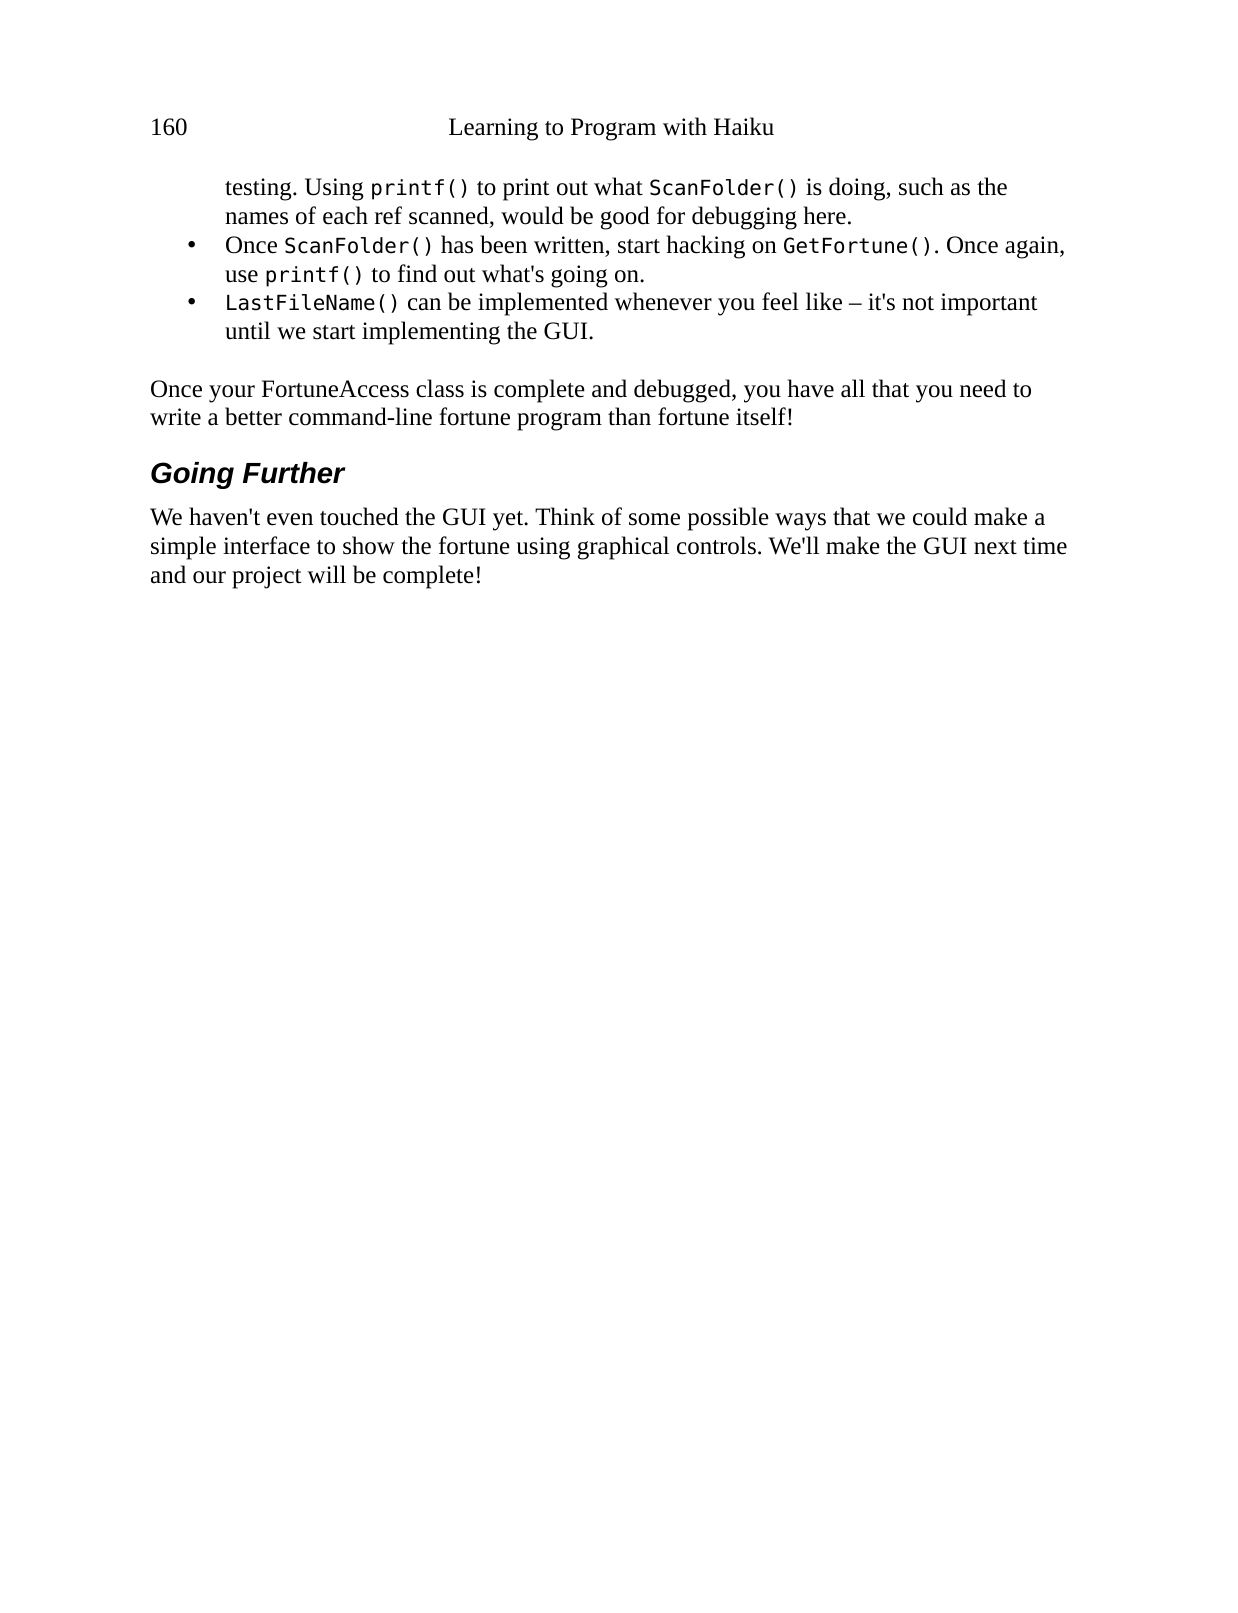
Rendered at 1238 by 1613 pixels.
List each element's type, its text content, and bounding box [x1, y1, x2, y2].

text Once your FortuneAccess class is complete and debugged, you have all that you need to write a better command-line fortune program than fortune itself! [150, 374, 1072, 431]
subtitle Going Further [150, 456, 1072, 490]
list Once ScanFolder() has been written, start hacking on GetFortune(). Once again, use printf() to find out what's going on. [187, 230, 1072, 287]
list testing. Using printf() to print out what ScanFolder() is doing, such as the names of each ref scanned, would be good for debugging here. [187, 172, 1072, 230]
text We haven't even touched the GUI yet. Think of some possible ways that we could make a simple interface to show the fortune using graphical controls. We'll make the GUI next time and our project will be complete! [150, 502, 1072, 588]
list LastFileName() can be implemented whenever you feel like – it's not important until we start implementing the GUI. [187, 287, 1072, 345]
